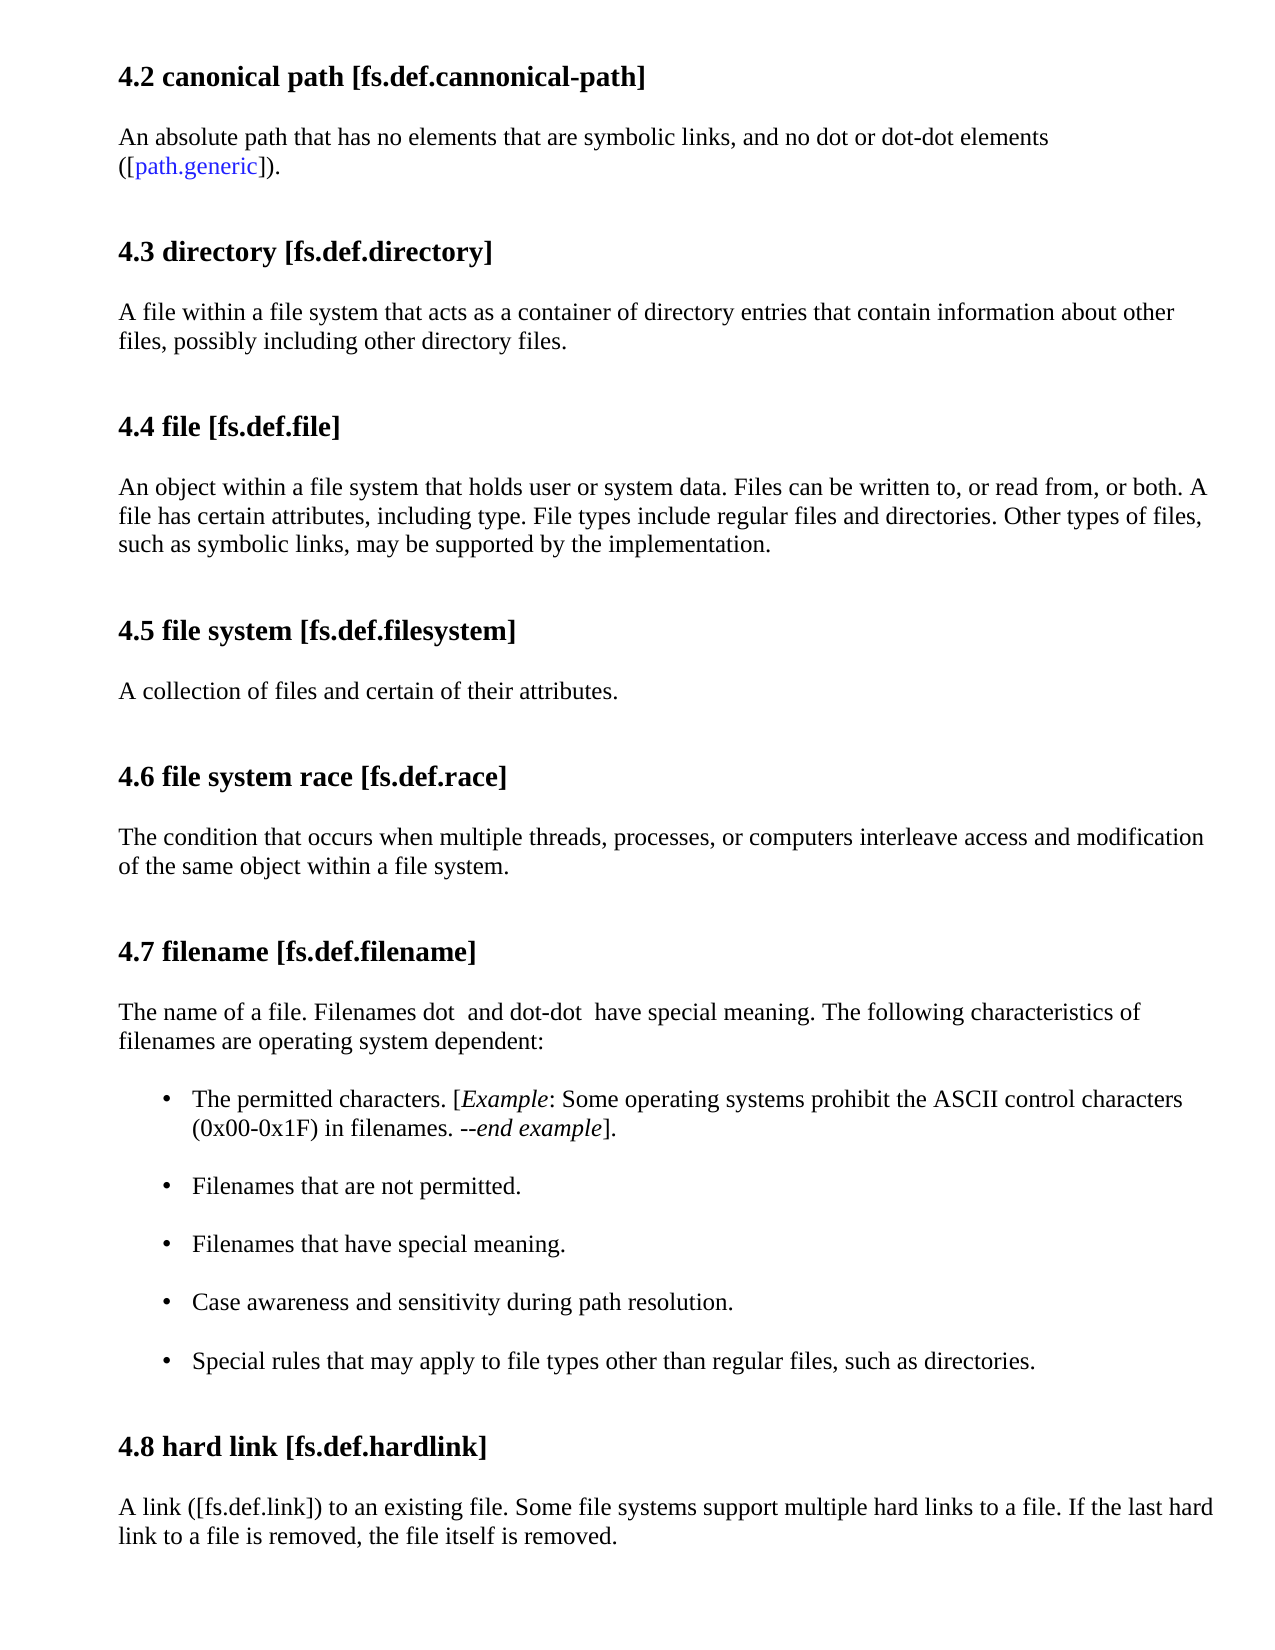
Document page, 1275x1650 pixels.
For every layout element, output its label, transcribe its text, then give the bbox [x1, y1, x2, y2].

list The permitted characters. [Example: Some operating systems prohibit the ASCII control characters (0x00-0x1F) in filenames. --end example]. [162, 1084, 1216, 1142]
text An absolute path that has no elements that are symbolic links, and no dot or dot-dot elements ([path.generic]). [118, 122, 1216, 179]
subtitle 4.7 filename [fs.def.filename] [118, 934, 1216, 968]
text An object within a file system that holds user or system data. Files can be written to, or read from, or both. A file has certain attributes, including type. File types include regular files and directories. Other types of files, such as symbolic links, may be supported by the implementation. [118, 472, 1216, 558]
list Filenames that have special meaning. [162, 1229, 1216, 1258]
text The condition that occurs when multiple threads, processes, or computers interleave access and modification of the same object within a file system. [118, 822, 1216, 879]
subtitle 4.3 directory [fs.def.directory] [118, 234, 1216, 268]
text The name of a file. Filenames dot and dot-dot have special meaning. The following characteristics of filenames are operating system dependent: [118, 997, 1216, 1054]
text A file within a file system that acts as a container of directory entries that contain information about other files, possibly including other directory files. [118, 297, 1216, 354]
subtitle 4.8 hard link [fs.def.hardlink] [118, 1429, 1216, 1462]
list Special rules that may apply to file types other than regular files, such as directories. [162, 1346, 1216, 1374]
subtitle 4.2 canonical path [fs.def.cannonical-path] [118, 59, 1216, 93]
subtitle 4.5 file system [fs.def.filesystem] [118, 613, 1216, 646]
text A link ([fs.def.link]) to an existing file. Some file systems support multiple hard links to a file. If the last hard link to a file is removed, the file itself is removed. [118, 1492, 1216, 1549]
list Filenames that are not permitted. [162, 1171, 1216, 1200]
subtitle 4.4 file [fs.def.file] [118, 409, 1216, 443]
subtitle 4.6 file system race [fs.def.race] [118, 759, 1216, 793]
text A collection of files and certain of their attributes. [118, 676, 1216, 704]
list Case awareness and sensitivity during path resolution. [162, 1287, 1216, 1316]
